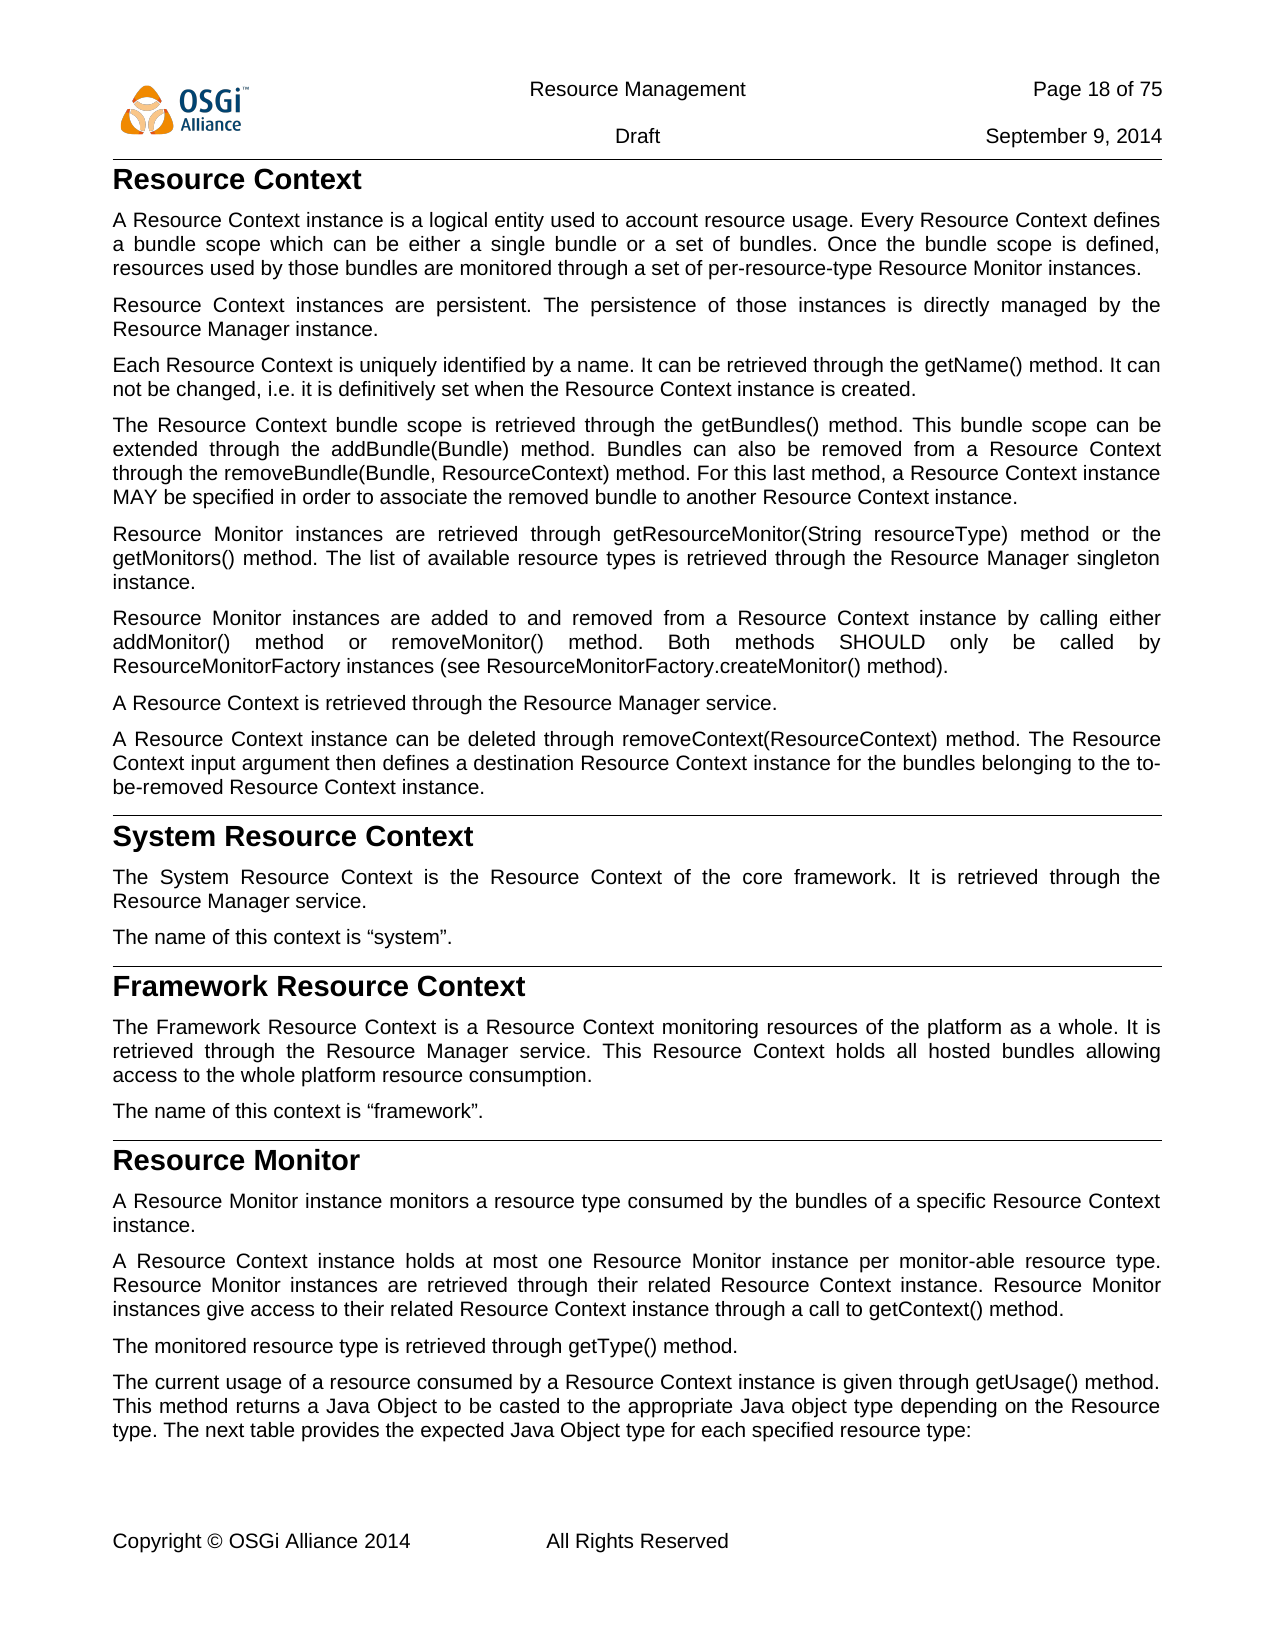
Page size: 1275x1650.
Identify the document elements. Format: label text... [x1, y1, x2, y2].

subtitle Framework Resource Context [112, 967, 1162, 1002]
text Resource Monitor instances are retrieved through getResourceMonitor(String resourceType) method or the getMonitors() method. The list of available resource types is retrieved through the Resource Manager singleton instance. [112, 522, 1162, 593]
text The monitored resource type is retrieved through getType() method. [112, 1334, 1162, 1358]
text The System Resource Context is the Resource Context of the core framework. It is retrieved through the Resource Manager service. [112, 864, 1162, 912]
text The Resource Context bundle scope is retrieved through the getBundles() method. This bundle scope can be extended through the addBundle(Bundle) method. Bundles can also be removed from a Resource Context through the removeBundle(Bundle, ResourceContext) method. For this last method, a Resource Context instance MAY be specified in order to associate the removed bundle to another Resource Context instance. [112, 413, 1162, 509]
text A Resource Context instance is a logical entity used to account resource usage. Every Resource Context defines a bundle scope which can be either a single bundle or a set of bundles. Once the bundle scope is defined, resources used by those bundles are monitored through a set of per-resource-type Resource Monitor instances. [112, 208, 1162, 280]
text Resource Context instances are persistent. The persistence of those instances is directly managed by the Resource Manager instance. [112, 292, 1162, 340]
text A Resource Context instance can be deleted through removeContext(ResourceContext) method. The Resource Context input argument then defines a destination Resource Context instance for the bundles belonging to the to-be-removed Resource Context instance. [112, 727, 1162, 799]
text The name of this context is “system”. [112, 925, 1162, 949]
subtitle System Resource Context [112, 816, 1162, 852]
picture [113, 78, 257, 142]
text The name of this context is “framework”. [112, 1099, 1162, 1123]
text A Resource Context instance holds at most one Resource Monitor instance per monitor-able resource type. Resource Monitor instances are retrieved through their related Resource Context instance. Resource Monitor instances give access to their related Resource Context instance through a call to getContext() method. [112, 1249, 1162, 1321]
text The Framework Resource Context is a Resource Context monitoring resources of the platform as a whole. It is retrieved through the Resource Manager service. This Resource Context holds all hosted bundles allowing access to the whole platform resource consumption. [112, 1015, 1162, 1087]
text Resource Monitor instances are added to and removed from a Resource Context instance by calling either addMonitor() method or removeMonitor() method. Both methods SHOULD only be called by ResourceMonitorFactory instances (see ResourceMonitorFactory.createMonitor() method). [112, 606, 1162, 678]
text The current usage of a resource consumed by a Resource Context instance is given through getUsage() method. This method returns a Java Object to be casted to the appropriate Java object type depending on the Resource type. The next table provides the expected Java Object type for each specified resource type: [112, 1370, 1162, 1442]
subtitle Resource Context [112, 160, 1162, 196]
text A Resource Monitor instance monitors a resource type consumed by the bundles of a specific Resource Context instance. [112, 1189, 1162, 1237]
text A Resource Context is retrieved through the Resource Manager service. [112, 690, 1162, 714]
subtitle Resource Monitor [112, 1141, 1162, 1176]
text Each Resource Context is uniquely identified by a name. It can be retrieved through the getName() method. It can not be changed, i.e. it is definitively set when the Resource Context instance is created. [112, 353, 1162, 401]
